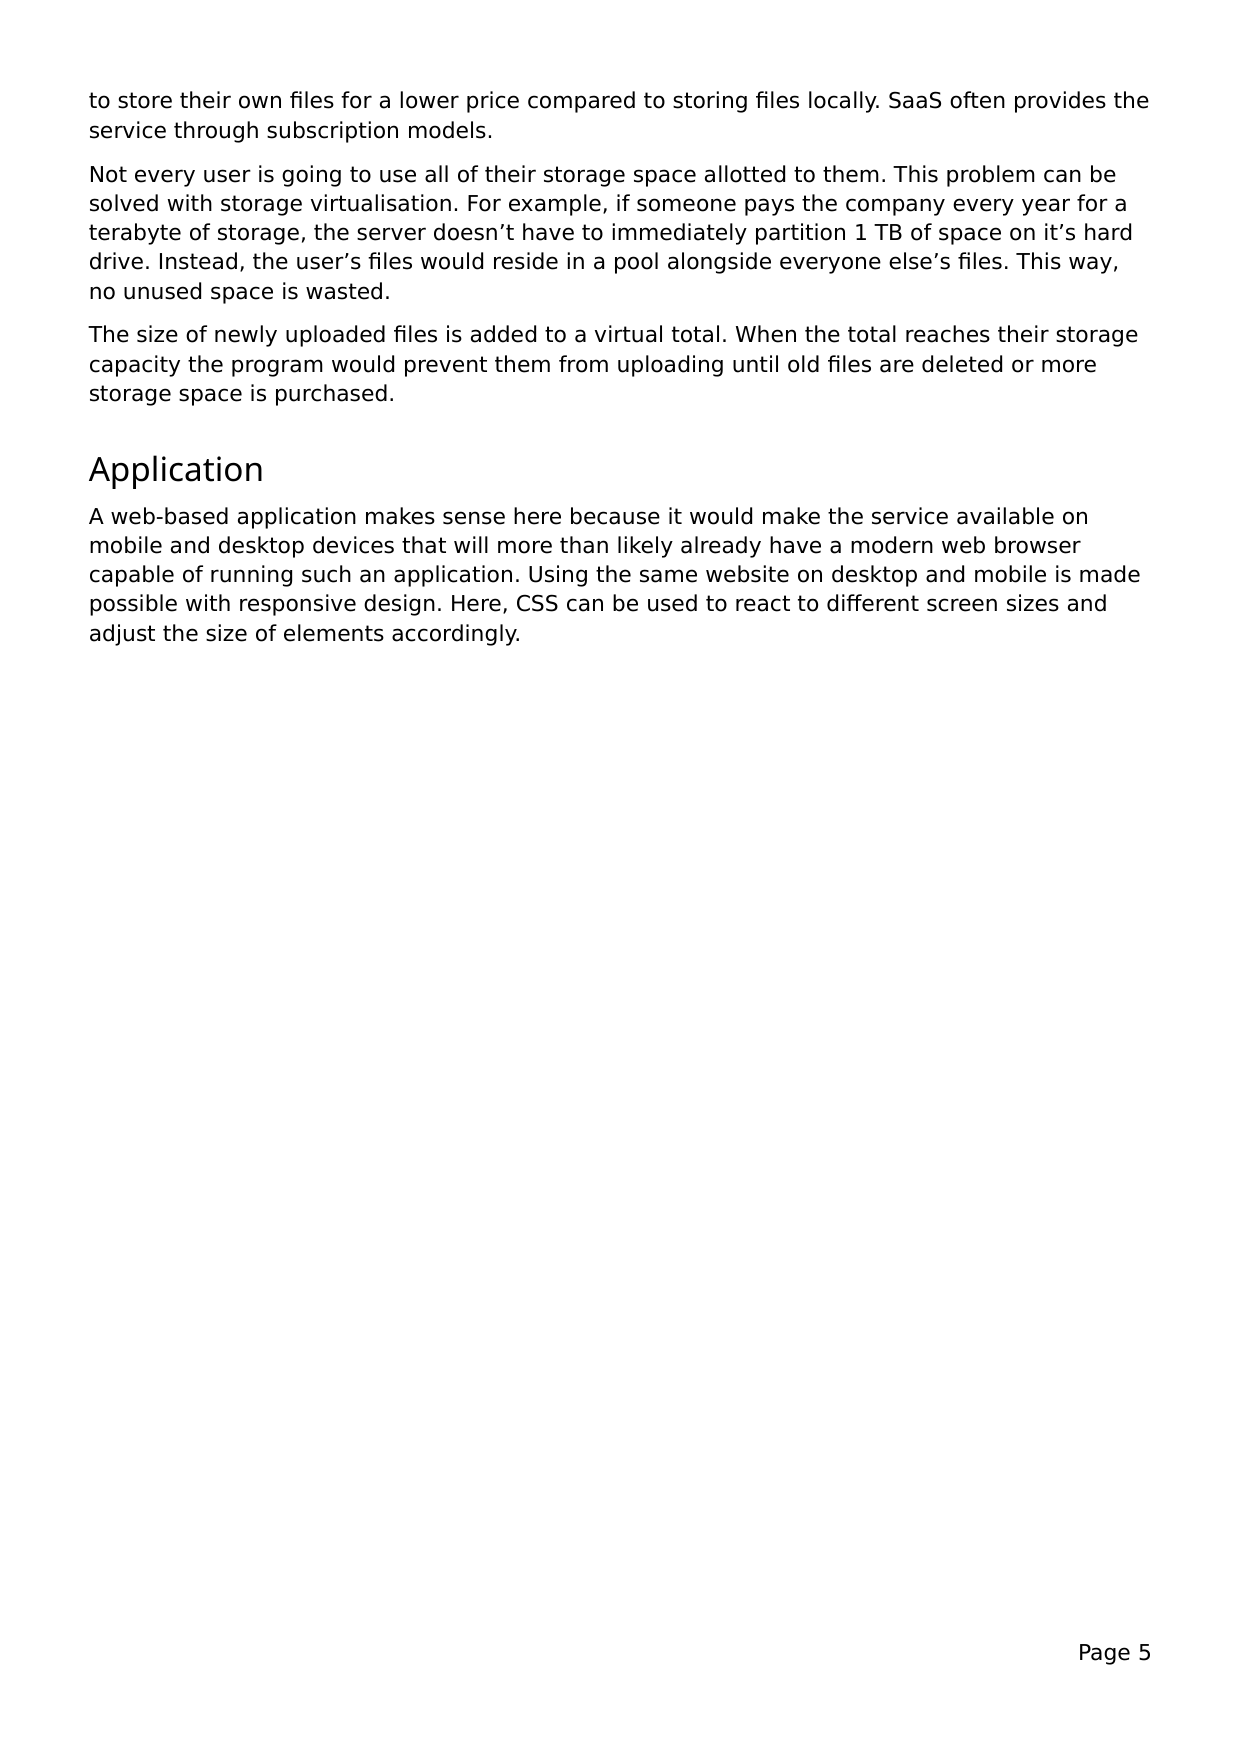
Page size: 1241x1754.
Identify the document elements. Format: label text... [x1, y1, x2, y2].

subtitle Application [88, 446, 1152, 491]
subtitle to store their own files for a lower price compared to storing files locally. SaaS often provides the service through subscription models. [88, 88, 1152, 143]
subtitle A web-based application makes sense here because it would make the service available on mobile and desktop devices that will more than likely already have a modern web browser capable of running such an application. Using the same website on desktop and mobile is made possible with responsive design. Here, CSS can be used to react to different screen sizes and adjust the size of elements accordingly. [88, 504, 1152, 646]
subtitle The size of newly uploaded files is added to a virtual total. When the total reaches their storage capacity the program would prevent them from uploading until old files are deleted or more storage space is purchased. [88, 323, 1152, 407]
subtitle Not every user is going to use all of their storage space allotted to them. This problem can be solved with storage virtualisation. For example, if someone pays the company every year for a terabyte of storage, the server doesn’t have to immediately partition 1 TB of space on it’s hard drive. Instead, the user’s files would reside in a pool alongside everyone else’s files. This way, no unused space is wasted. [88, 162, 1152, 304]
